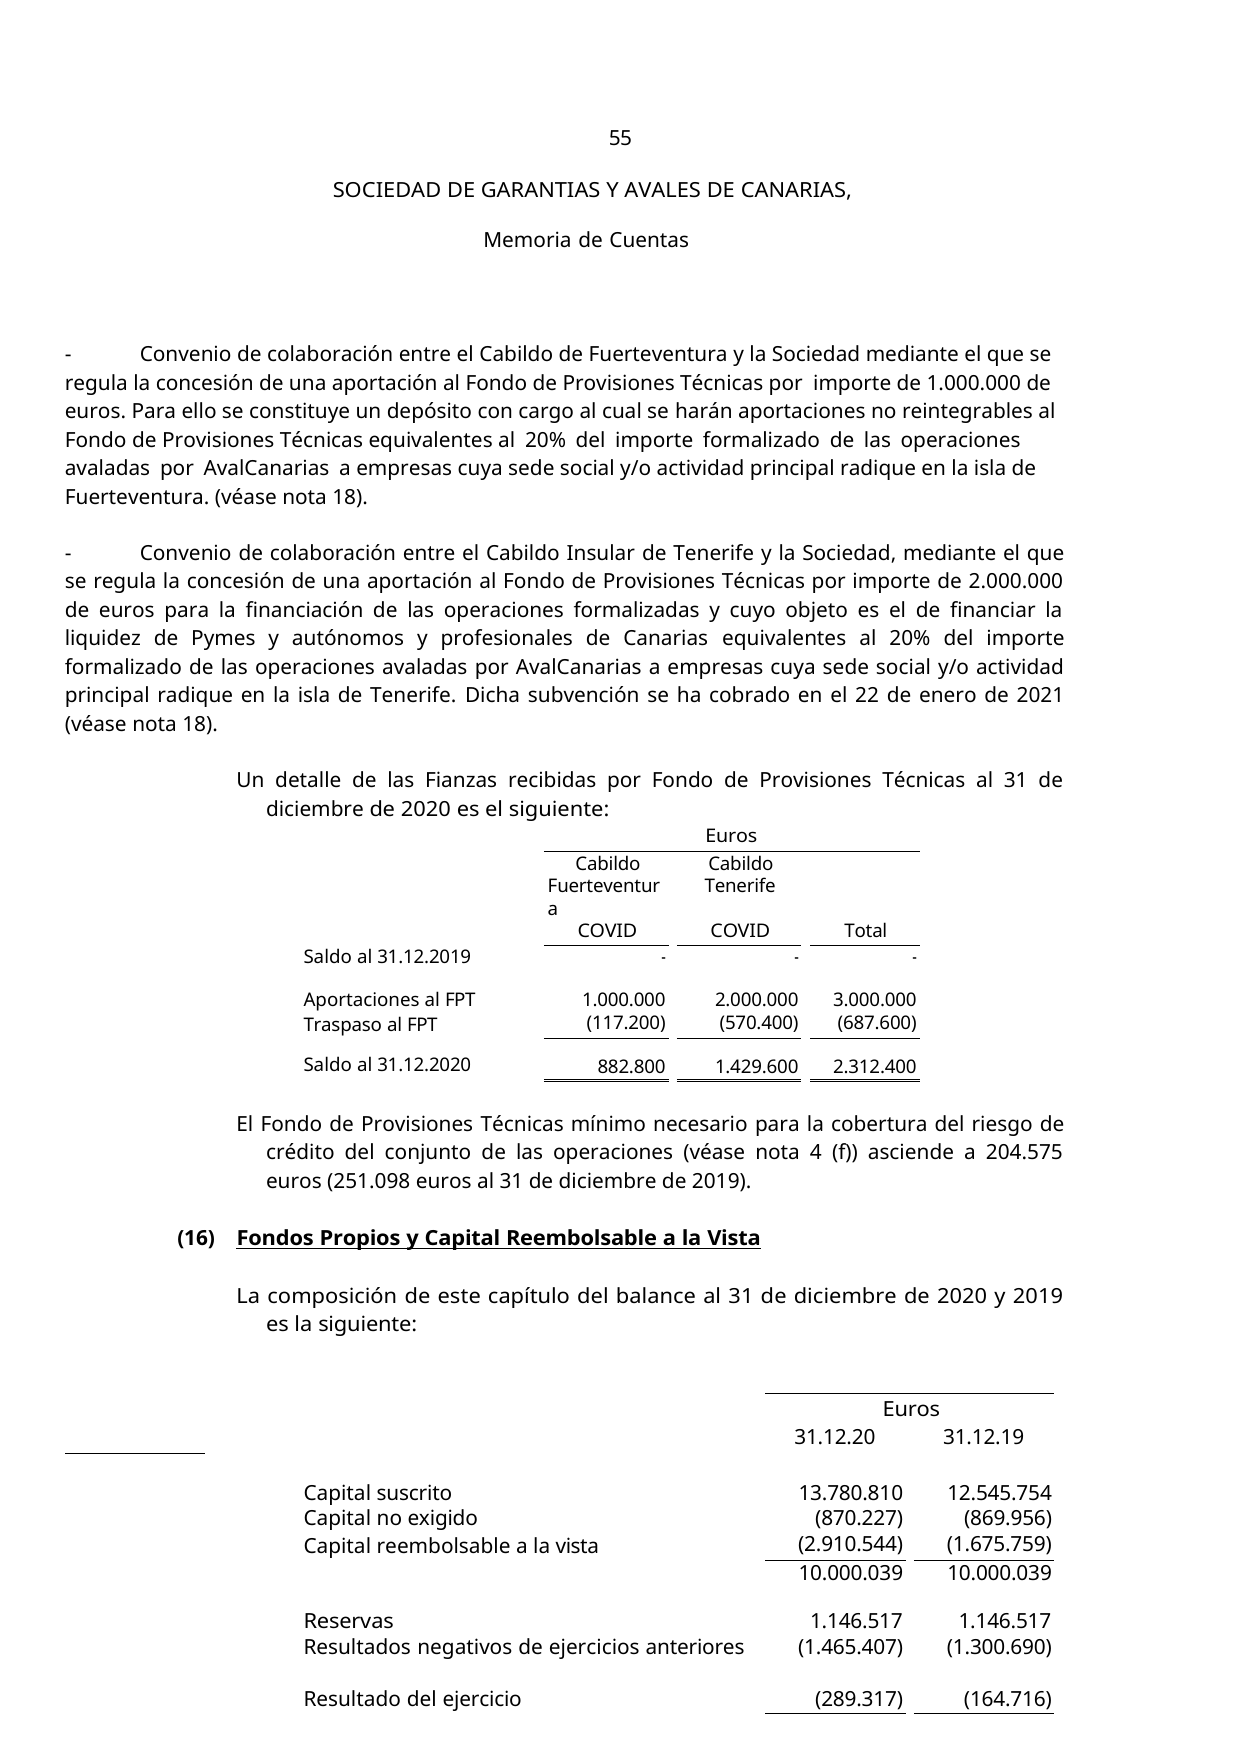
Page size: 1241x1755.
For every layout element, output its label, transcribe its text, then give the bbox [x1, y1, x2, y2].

table_cell [669, 1038, 677, 1079]
table_cell [669, 920, 677, 944]
table_cell [906, 1507, 914, 1532]
table_header Capital suscrito [298, 1482, 765, 1507]
table_cell (869.956) [914, 1507, 1054, 1532]
table_cell 1.429.600 [677, 1039, 801, 1079]
table_cell Resultados negativos de ejercicios anteriores [298, 1635, 765, 1672]
table_cell - [544, 946, 668, 978]
table_cell 1.000.000 [544, 979, 668, 1012]
table_cell COVID [677, 920, 801, 944]
table_cell Total [810, 920, 920, 944]
list Fondos Propios y Capital Reembolsable a la Vista [177, 1223, 1174, 1252]
table_header 13.780.810 [765, 1482, 906, 1507]
table_cell (1.300.690) [914, 1635, 1054, 1672]
table_cell 2.312.400 [810, 1039, 920, 1079]
table_cell 10.000.039 [914, 1561, 1054, 1597]
table_cell [801, 945, 810, 978]
table_cell [669, 979, 677, 1012]
table_cell COVID [544, 920, 668, 944]
table_header [801, 852, 920, 920]
table_header 12.545.754 [914, 1482, 1054, 1507]
table_cell (687.600) [810, 1013, 920, 1038]
text La composición de este capítulo del balance al 31 de diciembre de 2020 y 2019 es la siguiente: [236, 1281, 1064, 1338]
table_cell 1.146.517 [914, 1597, 1054, 1635]
list Convenio de colaboración entre el Cabildo de Fuerteventura y la Sociedad mediante el que se regula la concesión de una aportación al Fondo de Provisiones Técnicas por importe de 1.000.000 de euros. Para ello se constituye un depósito con cargo al cual se harán aportaciones no reintegrables al Fondo de Provisiones Técnicas equivalentes al 20% del importe formalizado de las operaciones avaladas por AvalCanarias a empresas cuya sede social y/o actividad principal radique en la isla de Fuerteventura. (véase nota 18). [64, 339, 1064, 510]
table_cell (2.910.544) [765, 1533, 906, 1560]
table_cell Capital no exigido [298, 1507, 765, 1532]
table_cell (117.200) [544, 1013, 668, 1038]
table_cell (164.716) [914, 1673, 1054, 1713]
table_header [906, 1482, 914, 1507]
text Euros [288, 822, 1174, 848]
table_header Cabildo Fuerteventura [544, 852, 668, 920]
table_cell [906, 1533, 914, 1560]
table_cell [669, 1013, 677, 1038]
table_cell [801, 920, 810, 944]
table_cell (289.317) [765, 1673, 906, 1713]
table_cell [906, 1597, 914, 1635]
table_cell Saldo al 31.12.2020 [298, 1038, 544, 1079]
table_cell - [810, 946, 920, 978]
table_cell 882.800 [544, 1039, 668, 1079]
table_cell Reservas [298, 1597, 765, 1635]
text Euros [882, 1365, 1174, 1422]
table_cell [298, 1560, 765, 1597]
table_cell Resultado del ejercicio [298, 1673, 765, 1713]
table_cell [801, 979, 810, 1012]
text El Fondo de Provisiones Técnicas mínimo necesario para la cobertura del riesgo de crédito del conjunto de las operaciones (véase nota 4 (f)) asciende a 204.575 euros (251.098 euros al 31 de diciembre de 2019). [236, 1109, 1064, 1194]
table_header [669, 852, 677, 920]
table_cell 10.000.039 [765, 1561, 906, 1597]
table_cell [669, 945, 677, 978]
table_cell (870.227) [765, 1507, 906, 1532]
list Convenio de colaboración entre el Cabildo Insular de Tenerife y la Sociedad, mediante el que se regula la concesión de una aportación al Fondo de Provisiones Técnicas por importe de 2.000.000 de euros para la financiación de las operaciones formalizadas y cuyo objeto es el de financiar la liquidez de Pymes y autónomos y profesionales de Canarias equivalentes al 20% del importe formalizado de las operaciones avaladas por AvalCanarias a empresas cuya sede social y/o actividad principal radique en la isla de Tenerife. Dicha subvención se ha cobrado en el 22 de enero de 2021 (véase nota 18). [64, 538, 1064, 737]
table_cell (570.400) [677, 1013, 801, 1038]
text Un detalle de las Fianzas recibidas por Fondo de Provisiones Técnicas al 31 de diciembre de 2020 es el siguiente: [236, 765, 1064, 822]
table_cell [906, 1560, 914, 1597]
table_cell 3.000.000 [810, 979, 920, 1012]
table_cell (1.675.759) [914, 1533, 1054, 1560]
table_cell Saldo al 31.12.2019 [298, 945, 544, 978]
table_cell - [677, 946, 801, 978]
table_cell Aportaciones al FPT [298, 979, 544, 1012]
table_cell [906, 1673, 914, 1713]
table_cell (1.465.407) [765, 1635, 906, 1672]
table_cell Traspaso al FPT [298, 1013, 544, 1038]
table_cell [801, 1038, 810, 1079]
table_cell 2.000.000 [677, 979, 801, 1012]
table_cell [801, 1013, 810, 1038]
table_header [298, 851, 544, 944]
text 31.12.20 31.12.19 [794, 1422, 1174, 1451]
table_cell [906, 1635, 914, 1672]
table_header Cabildo Tenerife [677, 852, 801, 920]
table_cell Capital reembolsable a la vista [298, 1533, 765, 1560]
table_cell 1.146.517 [765, 1597, 906, 1635]
